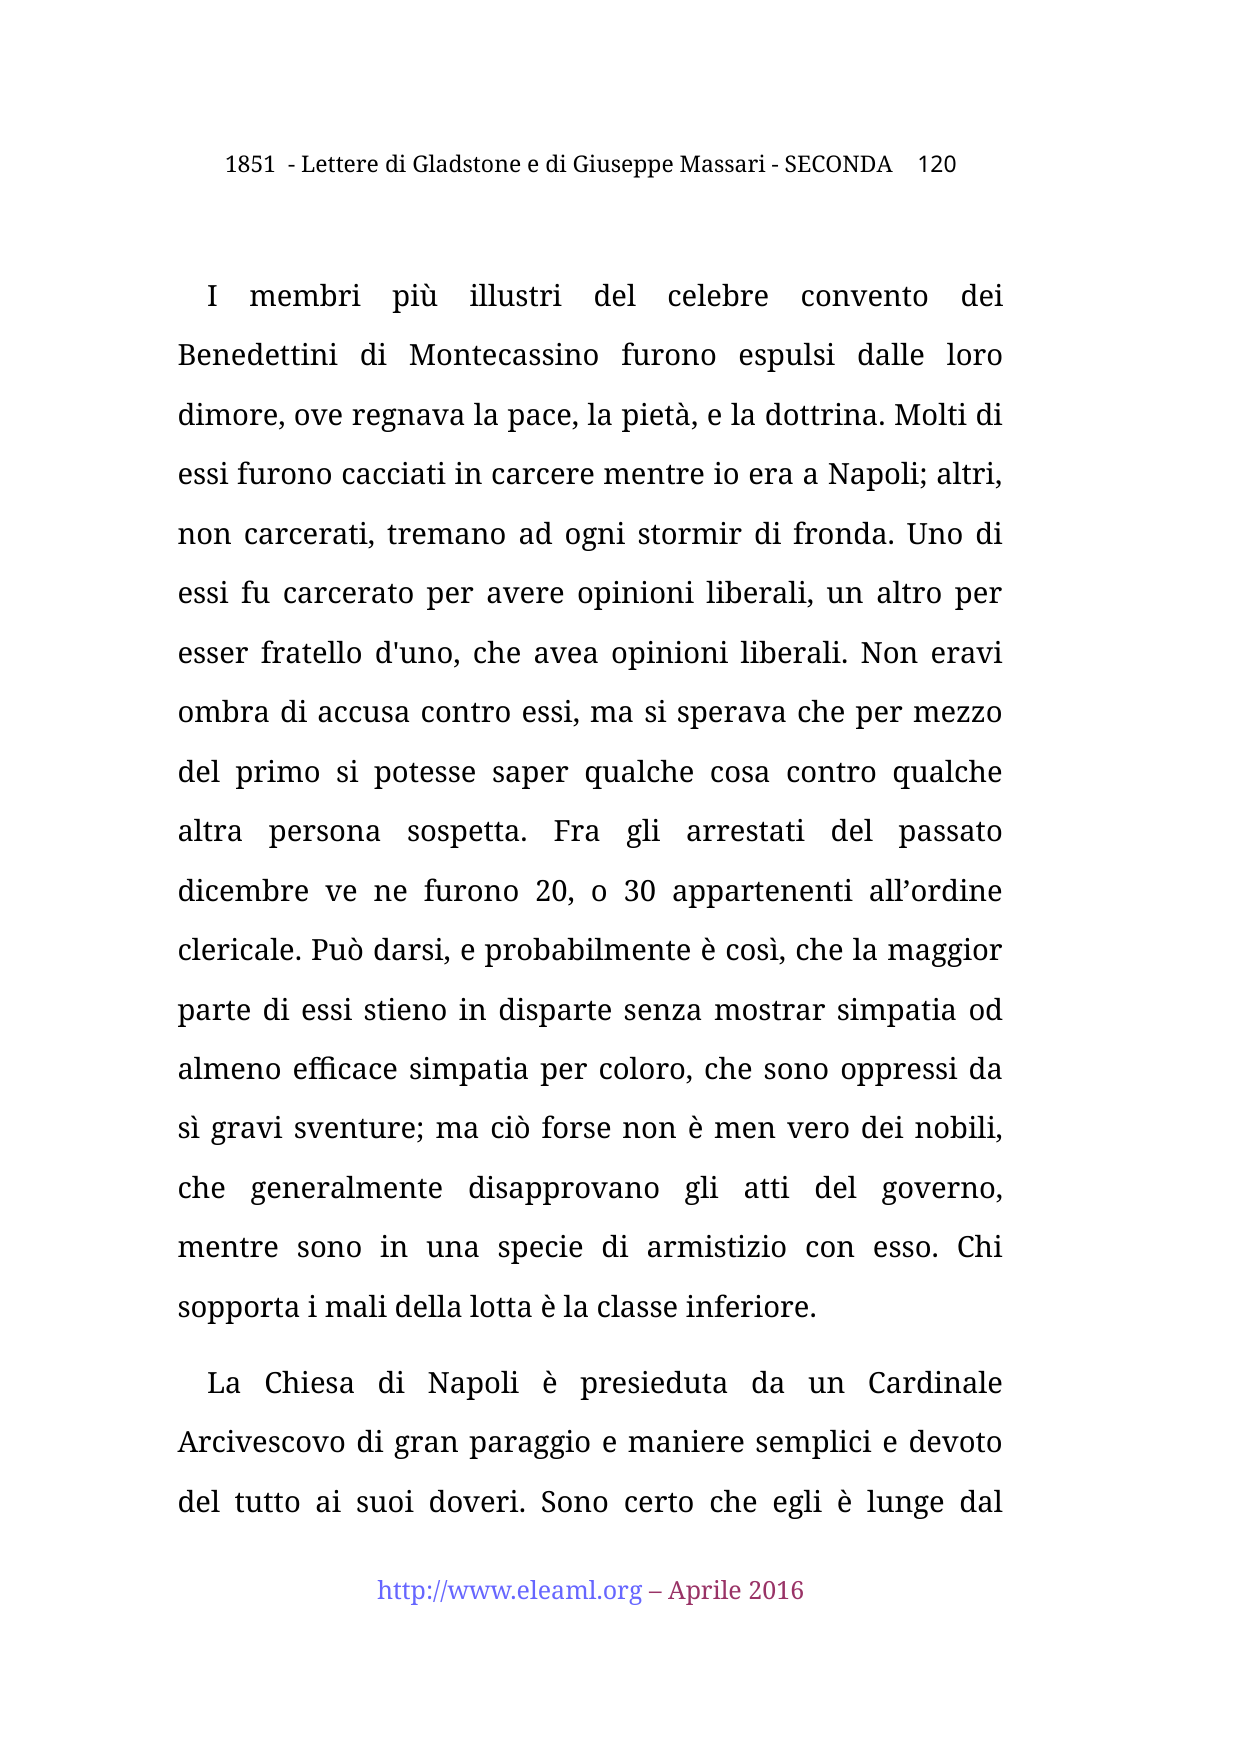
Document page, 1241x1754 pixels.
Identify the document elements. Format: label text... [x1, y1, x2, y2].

text I membri più illustri del celebre convento dei Benedettini di Montecassino furono espulsi dalle loro dimore, ove regnava la pace, la pietà, e la dottrina. Molti di essi furono cacciati in carcere mentre io era a Napoli; altri, non carcerati, tremano ad ogni stormir di fronda. Uno di essi fu carcerato per avere opinioni liberali, un altro per esser fratello d'uno, che avea opinioni liberali. Non eravi ombra di accusa contro essi, ma si sperava che per mezzo del primo si potesse saper qualche cosa contro qualche altra persona sospetta. Fra gli arrestati del passato dicembre ve ne furono 20, o 30 appartenenti all’ordine clericale. Può darsi, e probabilmente è così, che la maggior parte di essi stieno in disparte senza mostrar simpatia od almeno efficace simpatia per coloro, che sono oppressi da sì gravi sventure; ma ciò forse non è men vero dei nobili, che generalmente disapprovano gli atti del governo, mentre sono in una specie di armistizio con esso. Chi sopporta i mali della lotta è la classe inferiore. [177, 275, 1004, 1326]
text La Chiesa di Napoli è presieduta da un Cardinale Arcivescovo di gran paraggio e maniere semplici e devoto del tutto ai suoi doveri. Sono certo che egli è lunge dal [177, 1362, 1004, 1521]
